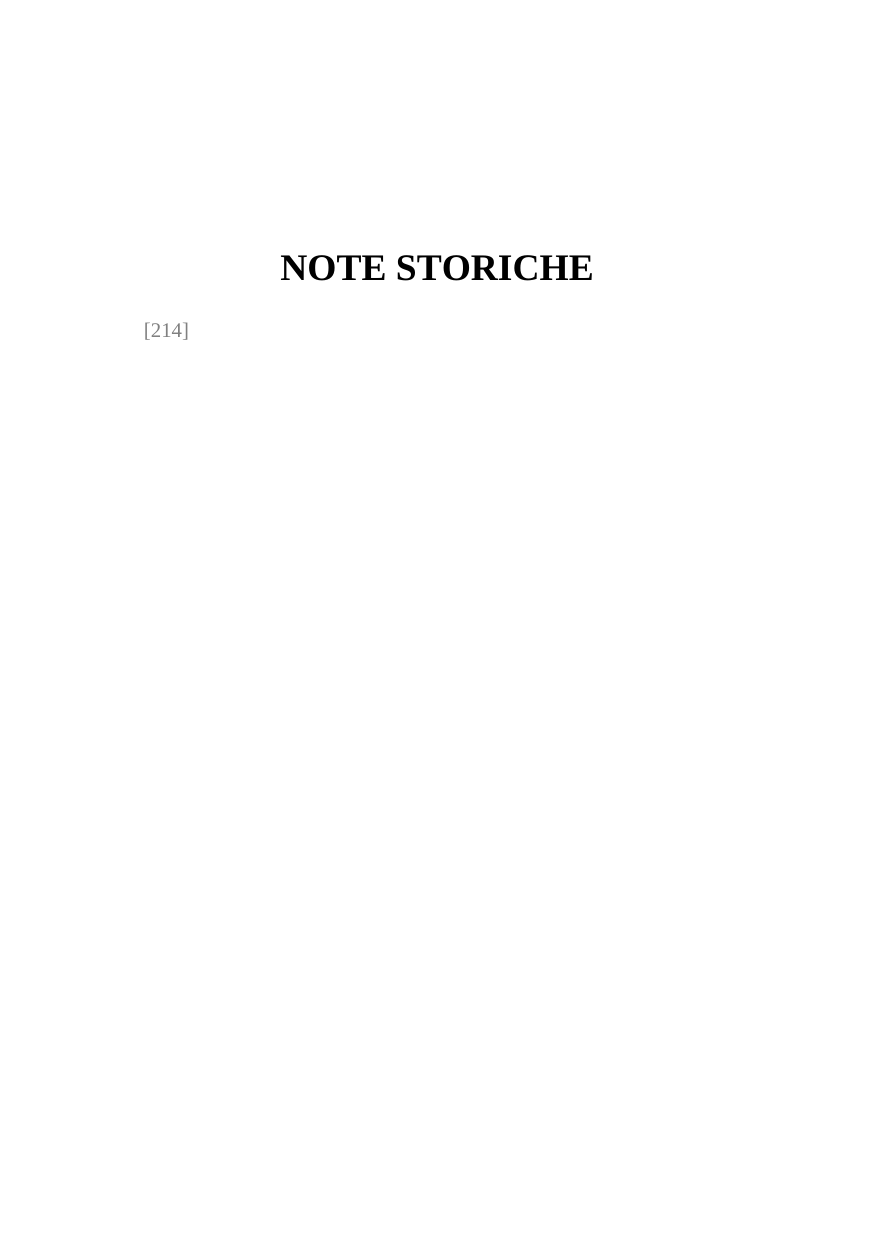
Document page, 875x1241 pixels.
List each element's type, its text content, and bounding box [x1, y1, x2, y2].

text [214] [106, 318, 768, 342]
subtitle NOTE STORICHE [106, 245, 768, 288]
